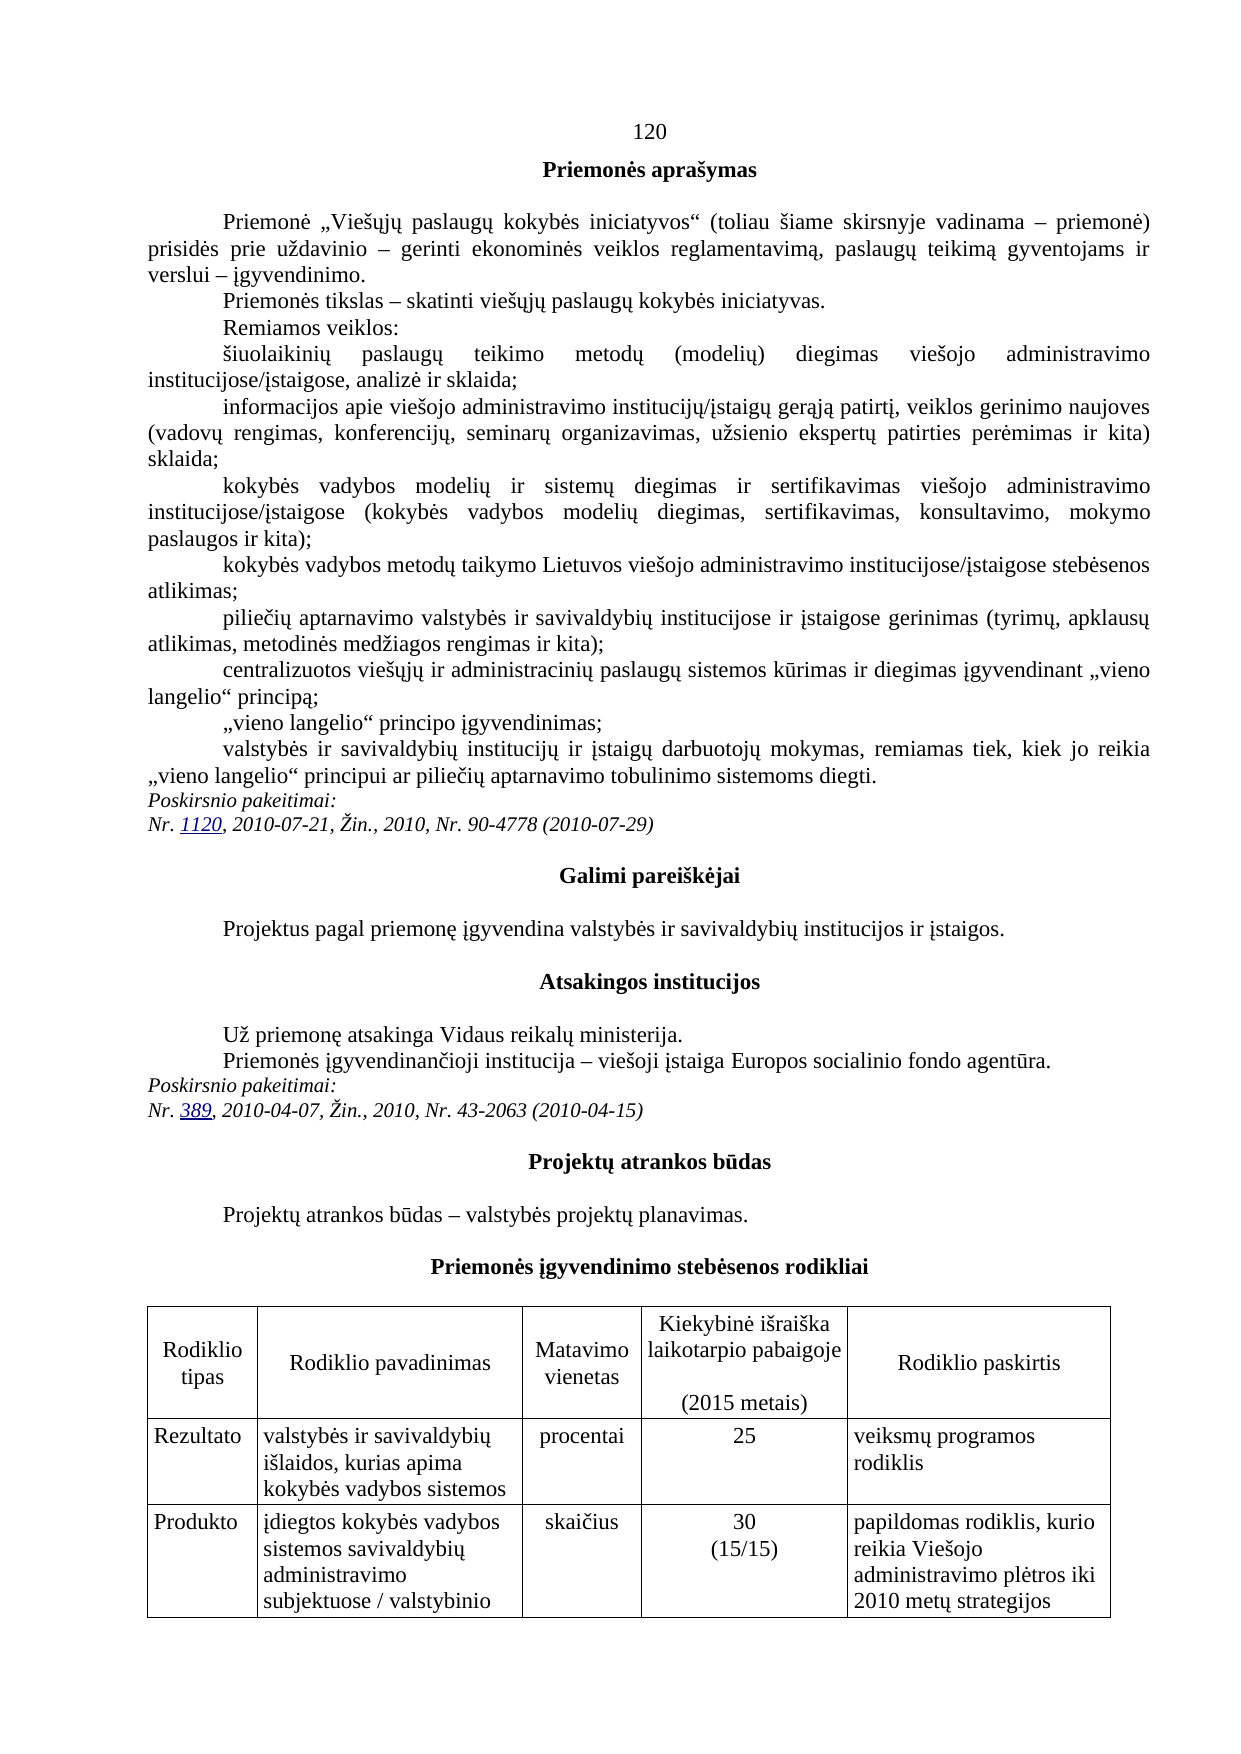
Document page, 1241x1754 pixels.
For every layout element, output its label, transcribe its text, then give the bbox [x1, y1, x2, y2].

text Nr. 389, 2010-04-07, Žin., 2010, Nr. 43-2063 (2010-04-15) [148, 1097, 1152, 1122]
text informacijos apie viešojo administravimo institucijų/įstaigų gerąją patirtį, veiklos gerinimo naujoves (vadovų rengimas, konferencijų, seminarų organizavimas, užsienio ekspertų patirties perėmimas ir kita) sklaida; [148, 393, 1152, 472]
table_cell Produkto [148, 1505, 257, 1617]
text Galimi pareiškėjai [148, 863, 1152, 889]
text šiuolaikinių paslaugų teikimo metodų (modelių) diegimas viešojo administravimo institucijose/įstaigose, analizė ir sklaida; [148, 340, 1152, 393]
table_header Matavimo vienetas [523, 1307, 641, 1418]
text Poskirsnio pakeitimai: [148, 1073, 1152, 1097]
text kokybės vadybos metodų taikymo Lietuvos viešojo administravimo institucijose/įstaigose stebėsenos atlikimas; [148, 551, 1152, 604]
text Už priemonę atsakinga Vidaus reikalų ministerija. [148, 1021, 1152, 1047]
text Projektų atrankos būdas – valstybės projektų planavimas. [148, 1201, 1152, 1227]
table_header Rodiklio tipas [148, 1307, 257, 1418]
text valstybės ir savivaldybių institucijų ir įstaigų darbuotojų mokymas, remiamas tiek, kiek jo reikia „vieno langelio“ principui ar piliečių aptarnavimo tobulinimo sistemoms diegti. [148, 735, 1152, 788]
table_header Rodiklio paskirtis [848, 1307, 1110, 1418]
table_header Rodiklio pavadinimas [258, 1307, 522, 1418]
text Priemonės įgyvendinimo stebėsenos rodikliai [148, 1253, 1152, 1280]
text Projektų atrankos būdas [148, 1148, 1152, 1174]
text piliečių aptarnavimo valstybės ir savivaldybių institucijose ir įstaigose gerinimas (tyrimų, apklausų atlikimas, metodinės medžiagos rengimas ir kita); [148, 604, 1152, 656]
table_cell skaičius [523, 1505, 641, 1617]
text Priemonė „Viešųjų paslaugų kokybės iniciatyvos“ (toliau šiame skirsnyje vadinama – priemonė) prisidės prie uždavinio – gerinti ekonominės veiklos reglamentavimą, paslaugų teikimą gyventojams ir verslui – įgyvendinimo. [148, 208, 1152, 287]
table_cell 25 [642, 1419, 847, 1504]
text Remiamos veiklos: [148, 314, 1152, 340]
table_cell Rezultato [148, 1419, 257, 1504]
text Nr. 1120, 2010-07-21, Žin., 2010, Nr. 90-4778 (2010-07-29) [148, 812, 1152, 836]
table_cell 30 (15/15) [642, 1505, 847, 1617]
text Priemonės aprašymas [148, 156, 1152, 182]
table_cell procentai [523, 1419, 641, 1504]
text Poskirsnio pakeitimai: [148, 788, 1152, 812]
table_cell veiksmų programos rodiklis [848, 1419, 1110, 1504]
text „vieno langelio“ principo įgyvendinimas; [148, 709, 1152, 735]
table_cell įdiegtos kokybės vadybos sistemos savivaldybių administravimo subjektuose / valstybinio [258, 1505, 522, 1617]
table_header Kiekybinė išraiška laikotarpio pabaigoje (2015 metais) [642, 1307, 847, 1418]
text Priemonės tikslas – skatinti viešųjų paslaugų kokybės iniciatyvas. [148, 287, 1152, 314]
table_cell papildomas rodiklis, kurio reikia Viešojo administravimo plėtros iki 2010 metų strategijos [848, 1505, 1110, 1617]
text kokybės vadybos modelių ir sistemų diegimas ir sertifikavimas viešojo administravimo institucijose/įstaigose (kokybės vadybos modelių diegimas, sertifikavimas, konsultavimo, mokymo paslaugos ir kita); [148, 472, 1152, 551]
text centralizuotos viešųjų ir administracinių paslaugų sistemos kūrimas ir diegimas įgyvendinant „vieno langelio“ principą; [148, 656, 1152, 709]
table_cell valstybės ir savivaldybių išlaidos, kurias apima kokybės vadybos sistemos [258, 1419, 522, 1504]
text Projektus pagal priemonę įgyvendina valstybės ir savivaldybių institucijos ir įstaigos. [148, 915, 1152, 942]
text Atsakingos institucijos [148, 968, 1152, 994]
text Priemonės įgyvendinančioji institucija – viešoji įstaiga Europos socialinio fondo agentūra. [148, 1047, 1152, 1073]
